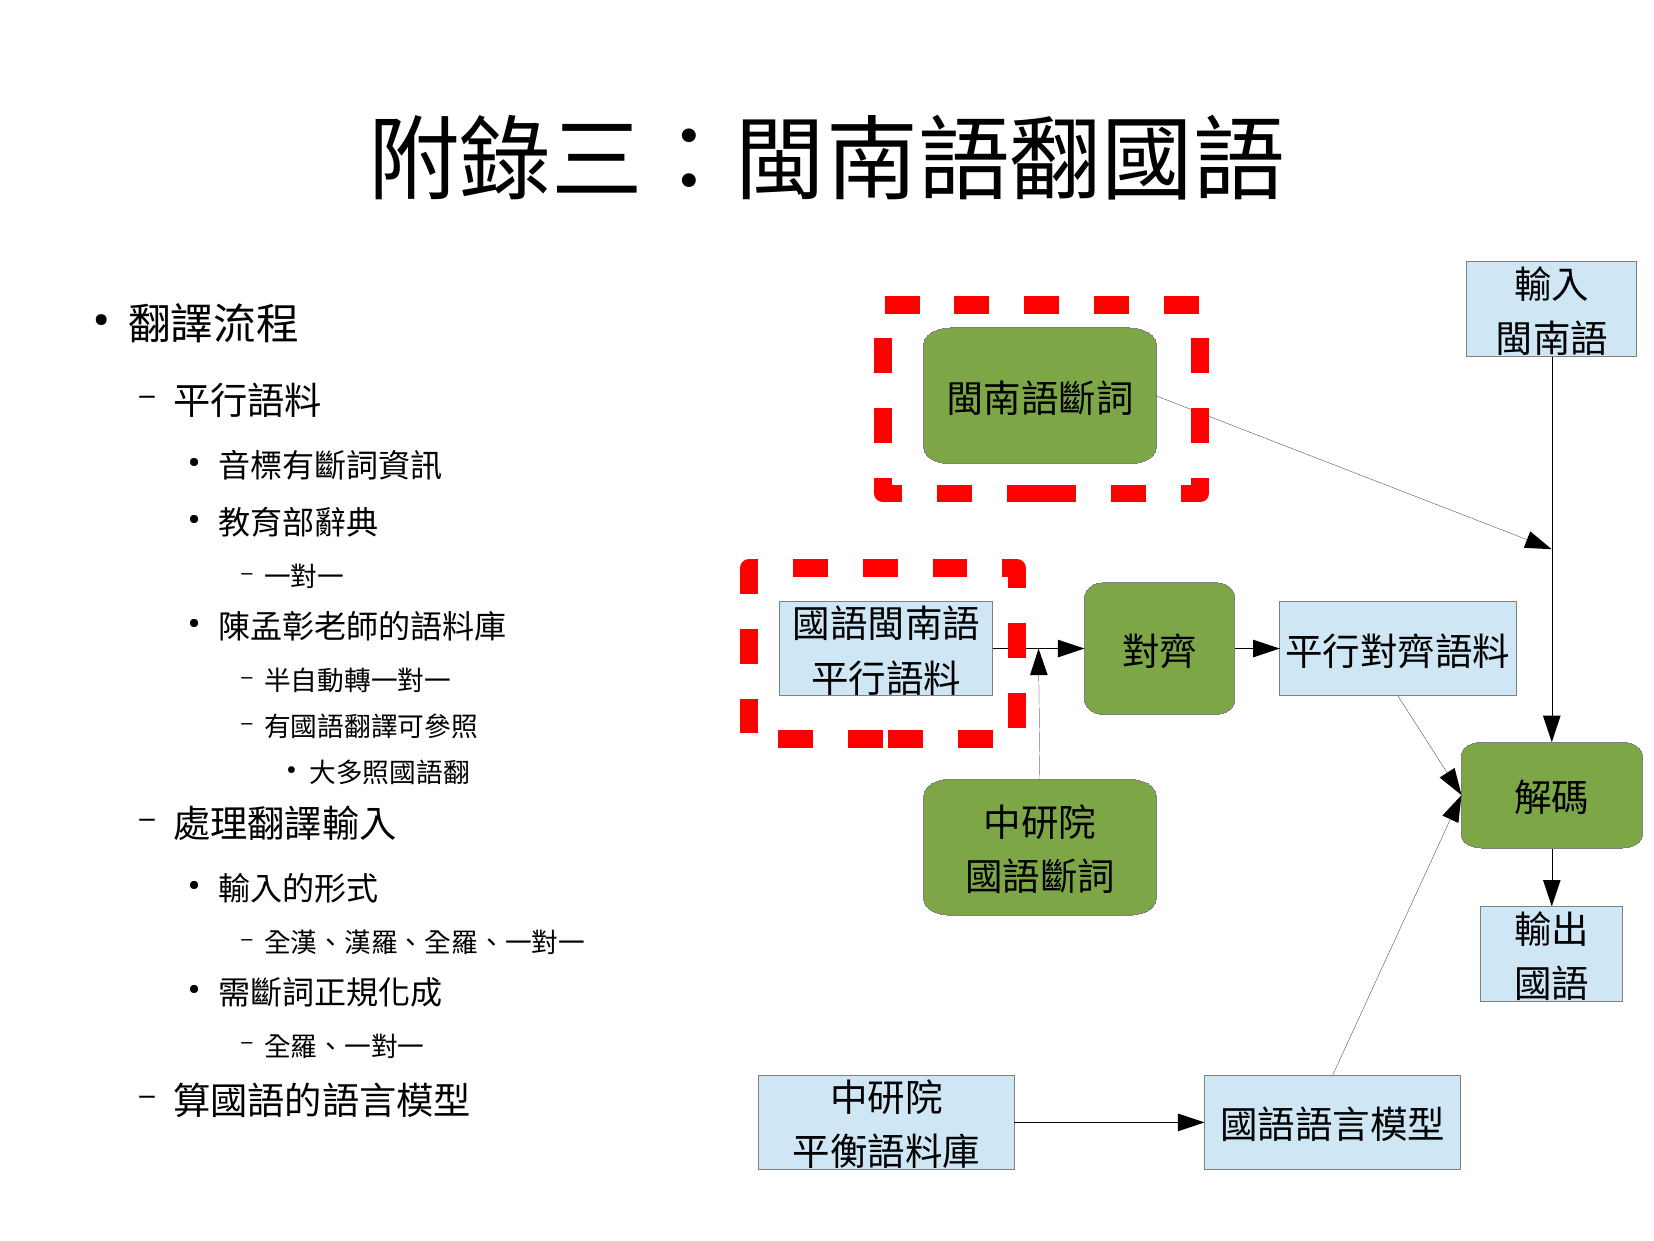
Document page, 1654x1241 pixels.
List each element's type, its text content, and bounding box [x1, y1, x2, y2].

title 附錄三：閩南語翻國語 [82, 49, 1571, 257]
text_box 輸入 閩南語 [1466, 261, 1637, 357]
text_box 平行對齊語料 [1279, 601, 1517, 696]
text_box 輸出 國語 [1480, 906, 1623, 1002]
text_box 對齊 [1084, 582, 1235, 715]
text_box 閩南語斷詞 [923, 327, 1157, 464]
text_box 中研院 國語斷詞 [923, 779, 1157, 916]
text_box 國語語言模型 [1204, 1075, 1461, 1170]
text_box 中研院 平衡語料庫 [758, 1075, 1015, 1170]
text_box 國語閩南語 平行語料 [779, 601, 993, 696]
list 翻譯流程 平行語料 音標有斷詞資訊 教育部辭典 一對一 陳孟彰老師的語料庫 半自動轉一對一 有國語翻譯可參照 大多照國語翻 處理翻譯輸入 輸入的形式 全漢、漢羅、全羅、一對一 需斷詞正規化成 全羅、一對一 算國語的語言模型 [82, 290, 793, 1129]
text_box 解碼 [1461, 742, 1643, 849]
